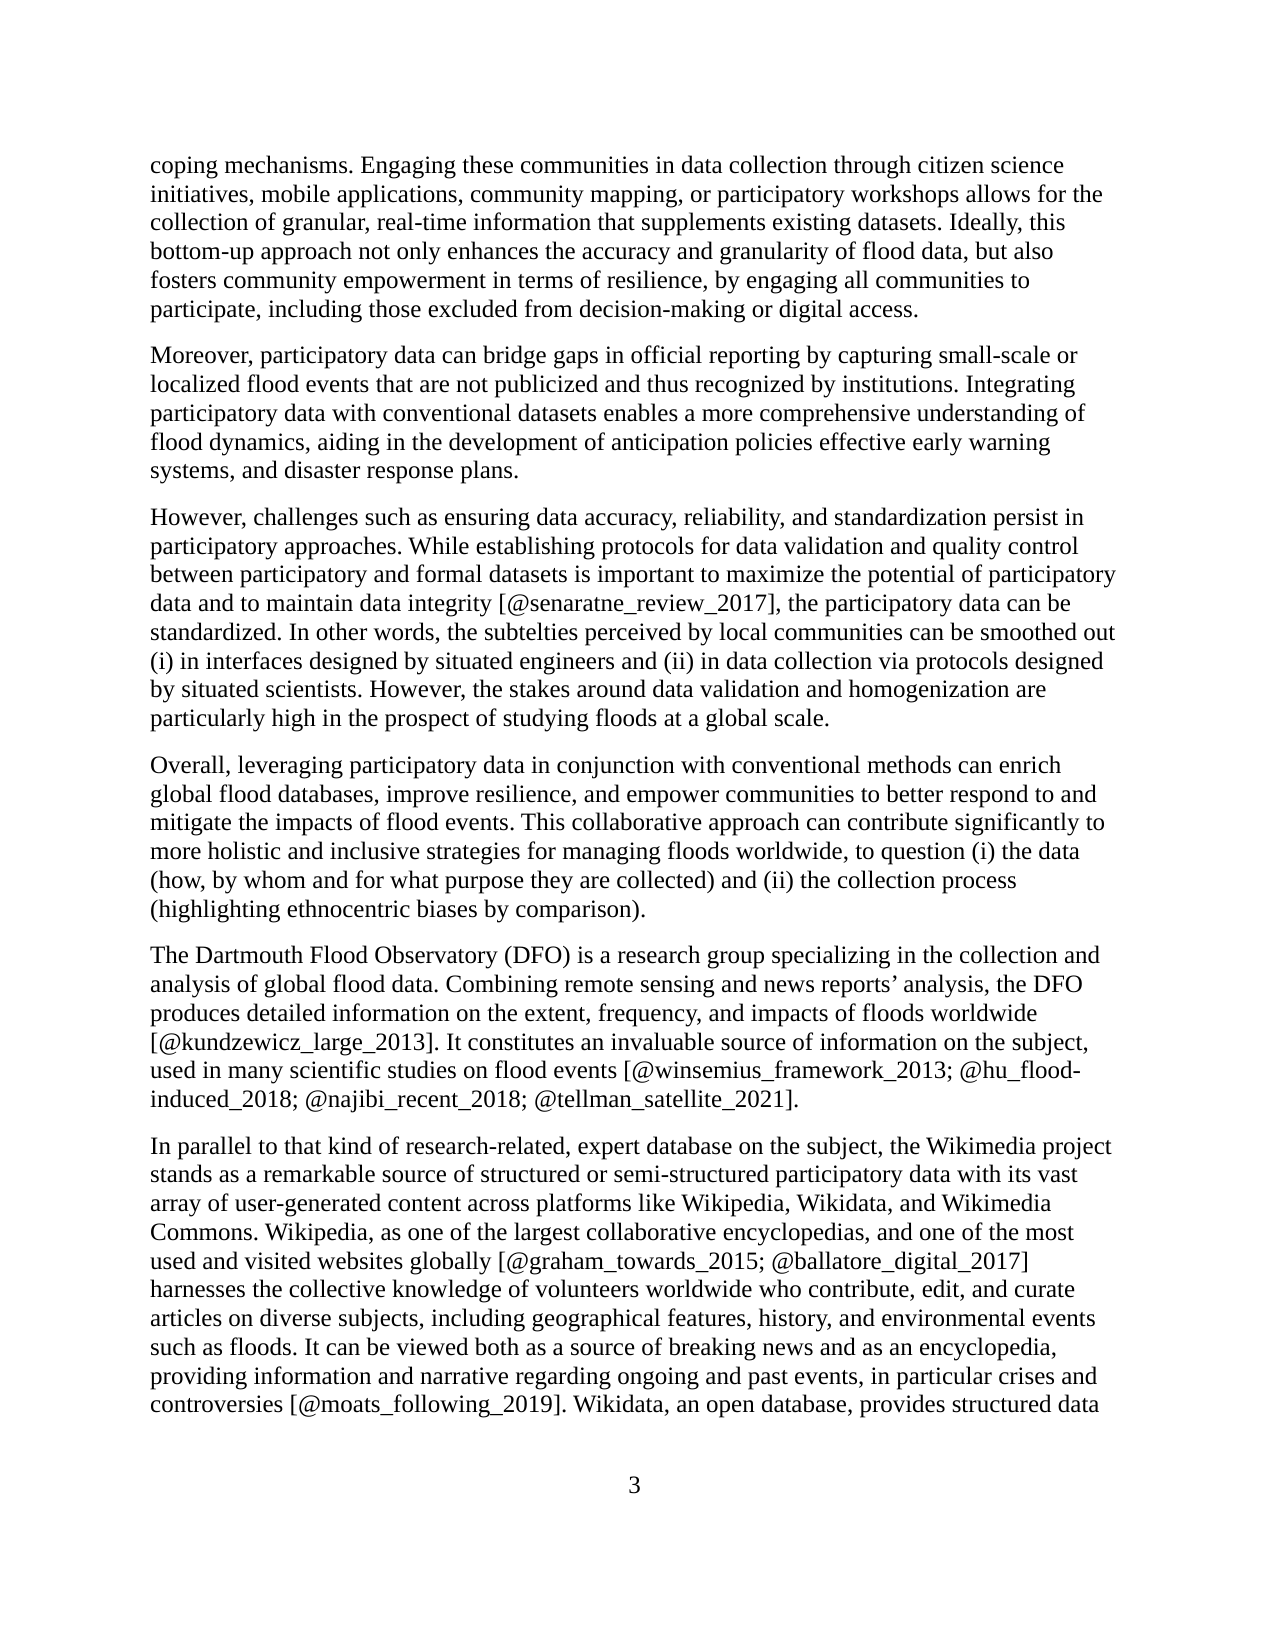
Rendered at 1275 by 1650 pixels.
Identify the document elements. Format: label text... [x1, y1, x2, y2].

text However, challenges such as ensuring data accuracy, reliability, and standardization persist in participatory approaches. While establishing protocols for data validation and quality control between participatory and formal datasets is important to maximize the potential of participatory data and to maintain data integrity [@senaratne_review_2017], the participatory data can be standardized. In other words, the subtelties perceived by local communities can be smoothed out (i) in interfaces designed by situated engineers and (ii) in data collection via protocols designed by situated scientists. However, the stakes around data validation and homogenization are particularly high in the prospect of studying floods at a global scale. [150, 502, 1125, 732]
text Moreover, participatory data can bridge gaps in official reporting by capturing small-scale or localized flood events that are not publicized and thus recognized by institutions. Integrating participatory data with conventional datasets enables a more comprehensive understanding of flood dynamics, aiding in the development of anticipation policies effective early warning systems, and disaster response plans. [150, 340, 1125, 484]
text In parallel to that kind of research-related, expert database on the subject, the Wikimedia project stands as a remarkable source of structured or semi-structured participatory data with its vast array of user-generated content across platforms like Wikipedia, Wikidata, and Wikimedia Commons. Wikipedia, as one of the largest collaborative encyclopedias, and one of the most used and visited websites globally [@graham_towards_2015; @ballatore_digital_2017] harnesses the collective knowledge of volunteers worldwide who contribute, edit, and curate articles on diverse subjects, including geographical features, history, and environmental events such as floods. It can be viewed both as a source of breaking news and as an encyclopedia, providing information and narrative regarding ongoing and past events, in particular crises and controversies [@moats_following_2019]. Wikidata, an open database, provides structured data [150, 1131, 1125, 1418]
text The Dartmouth Flood Observatory (DFO) is a research group specializing in the collection and analysis of global flood data. Combining remote sensing and news reports’ analysis, the DFO produces detailed information on the extent, frequency, and impacts of floods worldwide [@kundzewicz_large_2013]. It constitutes an invaluable source of information on the subject, used in many scientific studies on flood events [@winsemius_framework_2013; @hu_flood-induced_2018; @najibi_recent_2018; @tellman_satellite_2021]. [150, 940, 1125, 1113]
text coping mechanisms. Engaging these communities in data collection through citizen science initiatives, mobile applications, community mapping, or participatory workshops allows for the collection of granular, real-time information that supplements existing datasets. Ideally, this bottom-up approach not only enhances the accuracy and granularity of flood data, but also fosters community empowerment in terms of resilience, by engaging all communities to participate, including those excluded from decision-making or digital access. [150, 150, 1125, 322]
text Overall, leveraging participatory data in conjunction with conventional methods can enrich global flood databases, improve resilience, and empower communities to better respond to and mitigate the impacts of flood events. This collaborative approach can contribute significantly to more holistic and inclusive strategies for managing floods worldwide, to question (i) the data (how, by whom and for what purpose they are collected) and (ii) the collection process (highlighting ethnocentric biases by comparison). [150, 750, 1125, 922]
